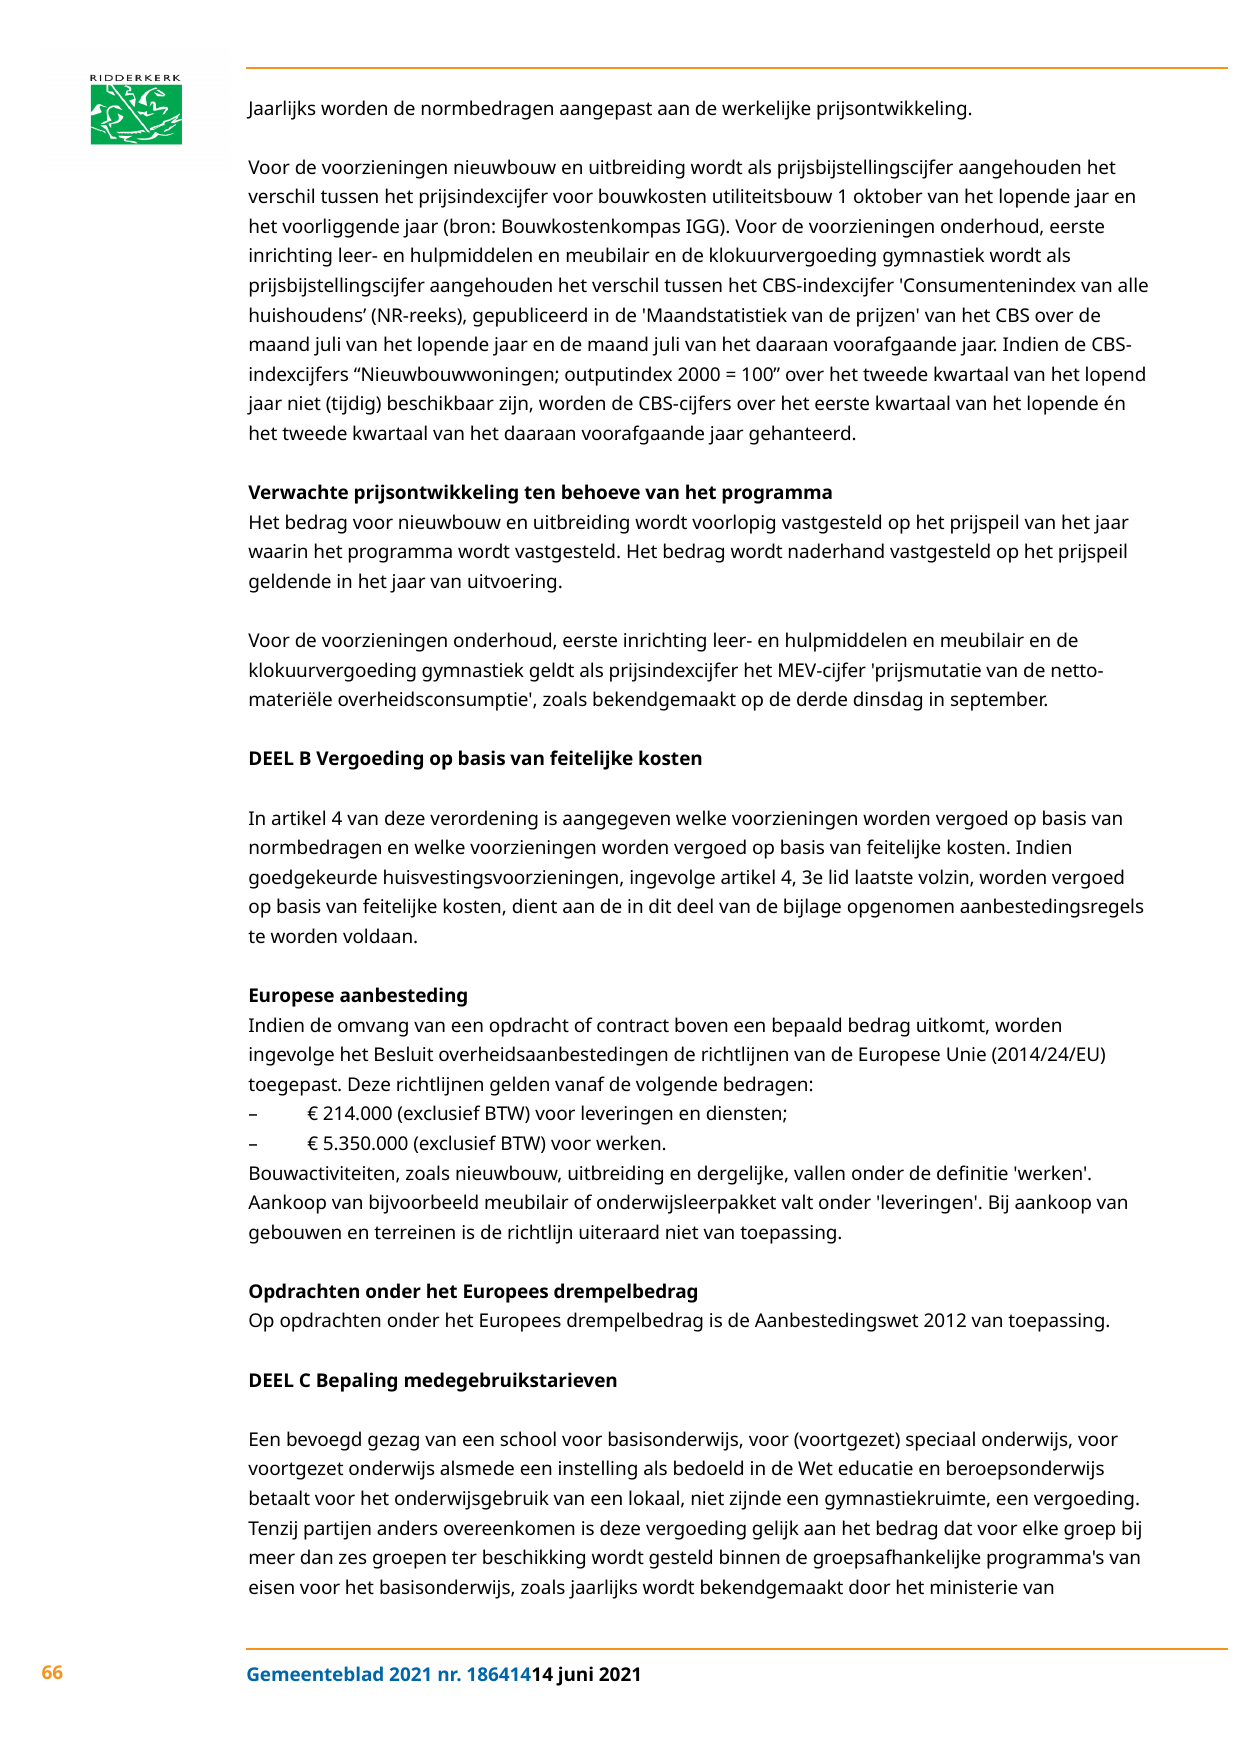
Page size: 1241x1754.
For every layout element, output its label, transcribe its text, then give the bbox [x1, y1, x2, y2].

text Bouwactiviteiten, zoals nieuwbouw, uitbreiding en dergelijke, vallen onder de definitie 'werken'. Aankoop van bijvoorbeeld meubilair of onderwijsleerpakket valt onder 'leveringen'. Bij aankoop van gebouwen en terreinen is de richtlijn uiteraard niet van toepassing. [248, 1160, 1152, 1245]
text Voor de voorzieningen nieuwbouw en uitbreiding wordt als prijsbijstellingscijfer aangehouden het verschil tussen het prijsindexcijfer voor bouwkosten utiliteitsbouw 1 oktober van het lopende jaar en het voorliggende jaar (bron: Bouwkostenkompas IGG). Voor de voorzieningen onderhoud, eerste inrichting leer- en hulpmiddelen en meubilair en de klokuurvergoeding gymnastiek wordt als prijsbijstellingscijfer aangehouden het verschil tussen het CBS-indexcijfer 'Consumentenindex van alle huishoudens’ (NR-reeks), gepubliceerd in de 'Maandstatistiek van de prijzen' van het CBS over de maand juli van het lopende jaar en de maand juli van het daaraan voorafgaande jaar. Indien de CBS-indexcijfers “Nieuwbouwwoningen; outputindex 2000 = 100” over het tweede kwartaal van het lopend jaar niet (tijdig) beschikbaar zijn, worden de CBS-cijfers over het eerste kwartaal van het lopende én het tweede kwartaal van het daaraan voorafgaande jaar gehanteerd. [248, 154, 1152, 446]
list € 5.350.000 (exclusief BTW) voor werken. [248, 1130, 1152, 1156]
picture [41, 47, 231, 172]
text Verwachte prijsontwikkeling ten behoeve van het programma [248, 479, 1152, 505]
text In artikel 4 van deze verordening is aangegeven welke voorzieningen worden vergoed op basis van normbedragen en welke voorzieningen worden vergoed op basis van feitelijke kosten. Indien goedgekeurde huisvestingsvoorzieningen, ingevolge artikel 4, 3e lid laatste volzin, worden vergoed op basis van feitelijke kosten, dient aan de in dit deel van de bijlage opgenomen aanbestedingsregels te worden voldaan. [248, 805, 1152, 949]
text Het bedrag voor nieuwbouw en uitbreiding wordt voorlopig vastgesteld op het prijspeil van het jaar waarin het programma wordt vastgesteld. Het bedrag wordt naderhand vastgesteld op het prijspeil geldende in het jaar van uitvoering. [248, 509, 1152, 594]
text DEEL B Vergoeding op basis van feitelijke kosten [248, 746, 1152, 771]
text Voor de voorzieningen onderhoud, eerste inrichting leer- en hulpmiddelen en meubilair en de klokuurvergoeding gymnastiek geldt als prijsindexcijfer het MEV-cijfer 'prijsmutatie van de netto-materiële overheidsconsumptie', zoals bekendgemaakt op de derde dinsdag in september. [248, 627, 1152, 712]
text DEEL C Bepaling medegebruikstarieven [248, 1367, 1152, 1393]
text Op opdrachten onder het Europees drempelbedrag is de Aanbestedingswet 2012 van toepassing. [248, 1308, 1152, 1333]
text Opdrachten onder het Europees drempelbedrag [248, 1278, 1152, 1304]
text Europese aanbesteding [248, 982, 1152, 1008]
list € 214.000 (exclusief BTW) voor leveringen en diensten; [248, 1101, 1152, 1126]
text Een bevoegd gezag van een school voor basisonderwijs, voor (voortgezet) speciaal onderwijs, voor voortgezet onderwijs alsmede een instelling als bedoeld in de Wet educatie en beroepsonderwijs betaalt voor het onderwijsgebruik van een lokaal, niet zijnde een gymnastiekruimte, een vergoeding. Tenzij partijen anders overeenkomen is deze vergoeding gelijk aan het bedrag dat voor elke groep bij meer dan zes groepen ter beschikking wordt gesteld binnen de groepsafhankelijke programma's van eisen voor het basisonderwijs, zoals jaarlijks wordt bekendgemaakt door het ministerie van [248, 1426, 1152, 1600]
text Indien de omvang van een opdracht of contract boven een bepaald bedrag uitkomt, worden ingevolge het Besluit overheidsaanbestedingen de richtlijnen van de Europese Unie (2014/24/EU) toegepast. Deze richtlijnen gelden vanaf de volgende bedragen: [248, 1012, 1152, 1097]
text Jaarlijks worden de normbedragen aangepast aan de werkelijke prijsontwikkeling. [248, 95, 1152, 121]
